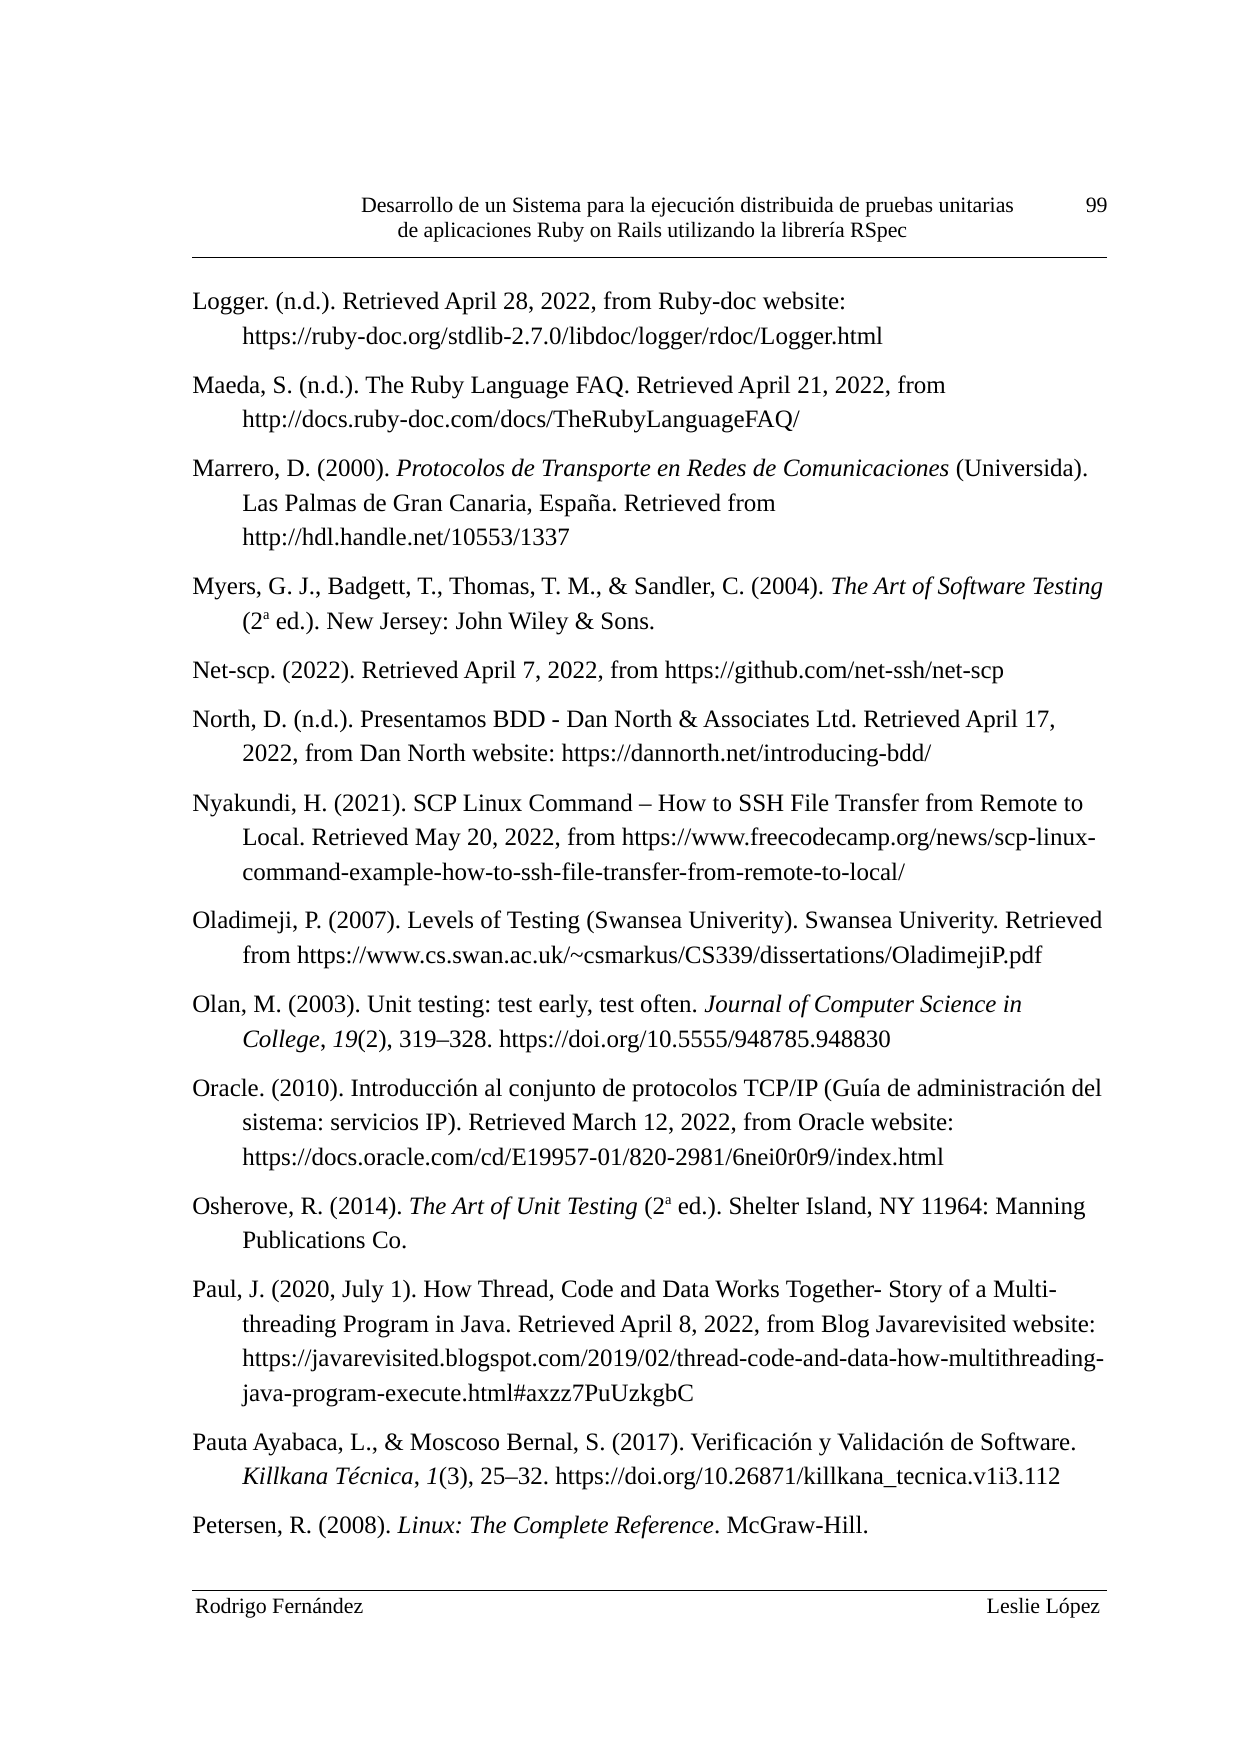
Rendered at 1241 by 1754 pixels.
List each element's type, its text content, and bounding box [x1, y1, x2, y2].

text Myers, G. J., Badgett, T., Thomas, T. M., & Sandler, C. (2004). The Art of Software Testing (2a ed.). New Jersey: John Wiley & Sons. [192, 571, 1107, 635]
text Net-scp. (2022). Retrieved April 7, 2022, from https://github.com/net-ssh/net-scp [192, 655, 1107, 684]
text Olan, M. (2003). Unit testing: test early, test often. Journal of Computer Science in College, 19(2), 319–328. https://doi.org/10.5555/948785.948830 [192, 989, 1107, 1052]
text Nyakundi, H. (2021). SCP Linux Command – How to SSH File Transfer from Remote to Local. Retrieved May 20, 2022, from https://www.freecodecamp.org/news/scp-linux-command-example-how-to-ssh-file-transfer-from-remote-to-local/ [192, 788, 1107, 885]
text North, D. (n.d.). Presentamos BDD - Dan North & Associates Ltd. Retrieved April 17, 2022, from Dan North website: https://dannorth.net/introducing-bdd/ [192, 704, 1107, 767]
text Oracle. (2010). Introducción al conjunto de protocolos TCP/IP (Guía de administración del sistema: servicios IP). Retrieved March 12, 2022, from Oracle website: https://docs.oracle.com/cd/E19957-01/820-2981/6nei0r0r9/index.html [192, 1073, 1107, 1170]
text Marrero, D. (2000). Protocolos de Transporte en Redes de Comunicaciones (Universida). Las Palmas de Gran Canaria, España. Retrieved from http://hdl.handle.net/10553/1337 [192, 453, 1107, 551]
text Osherove, R. (2014). The Art of Unit Testing (2a ed.). Shelter Island, NY 11964: Manning Publications Co. [192, 1191, 1107, 1254]
text Logger. (n.d.). Retrieved April 28, 2022, from Ruby-doc website: https://ruby-doc.org/stdlib-2.7.0/libdoc/logger/rdoc/Logger.html [192, 286, 1107, 349]
text Paul, J. (2020, July 1). How Thread, Code and Data Works Together- Story of a Multi-threading Program in Java. Retrieved April 8, 2022, from Blog Javarevisited website: https://javarevisited.blogspot.com/2019/02/thread-code-and-data-how-multithreading-java-program-execute.html#axzz7PuUzkgbC [192, 1274, 1107, 1406]
text Pauta Ayabaca, L., & Moscoso Bernal, S. (2017). Verificación y Validación de Software. Killkana Técnica, 1(3), 25–32. https://doi.org/10.26871/killkana_tecnica.v1i3.112 [192, 1427, 1107, 1490]
text Petersen, R. (2008). Linux: The Complete Reference. McGraw-Hill. [192, 1510, 1107, 1539]
text Oladimeji, P. (2007). Levels of Testing (Swansea Univerity). Swansea Univerity. Retrieved from https://www.cs.swan.ac.uk/~csmarkus/CS339/dissertations/OladimejiP.pdf [192, 906, 1107, 969]
text Maeda, S. (n.d.). The Ruby Language FAQ. Retrieved April 21, 2022, from http://docs.ruby-doc.com/docs/TheRubyLanguageFAQ/ [192, 370, 1107, 433]
